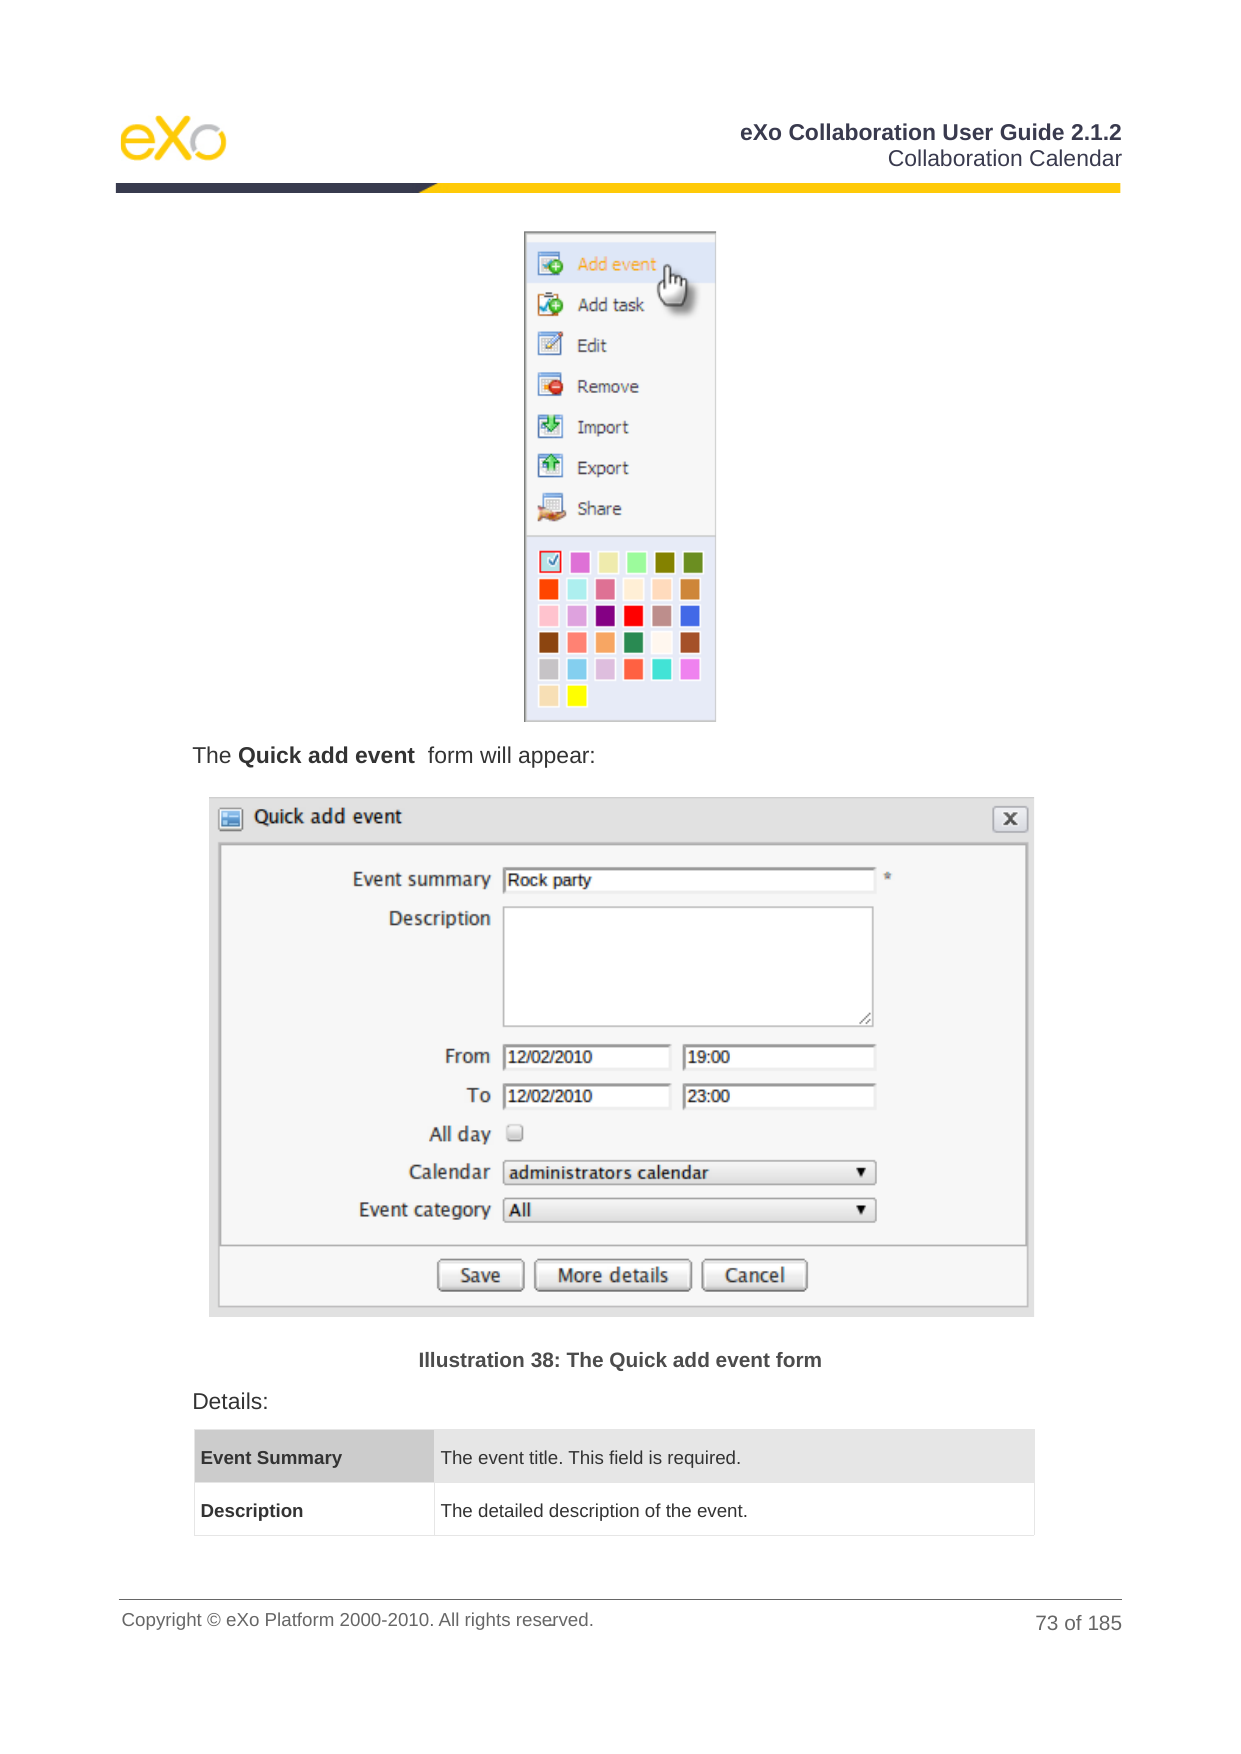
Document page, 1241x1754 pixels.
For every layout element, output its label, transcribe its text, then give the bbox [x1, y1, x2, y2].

picture [120, 115, 227, 161]
table_cell The detailed description of the event. [435, 1483, 1034, 1534]
text Illustration 38: The Quick add event form [151, 1345, 1089, 1372]
picture [524, 231, 717, 722]
text The Quick add event form will appear: [192, 739, 1122, 769]
picture [115, 183, 1121, 193]
table_header Event Summary [195, 1430, 434, 1482]
table_header The event title. This field is required. [435, 1430, 1034, 1482]
picture [209, 797, 1035, 1317]
text Details: [118, 1345, 1122, 1415]
table_cell Description [195, 1483, 434, 1534]
